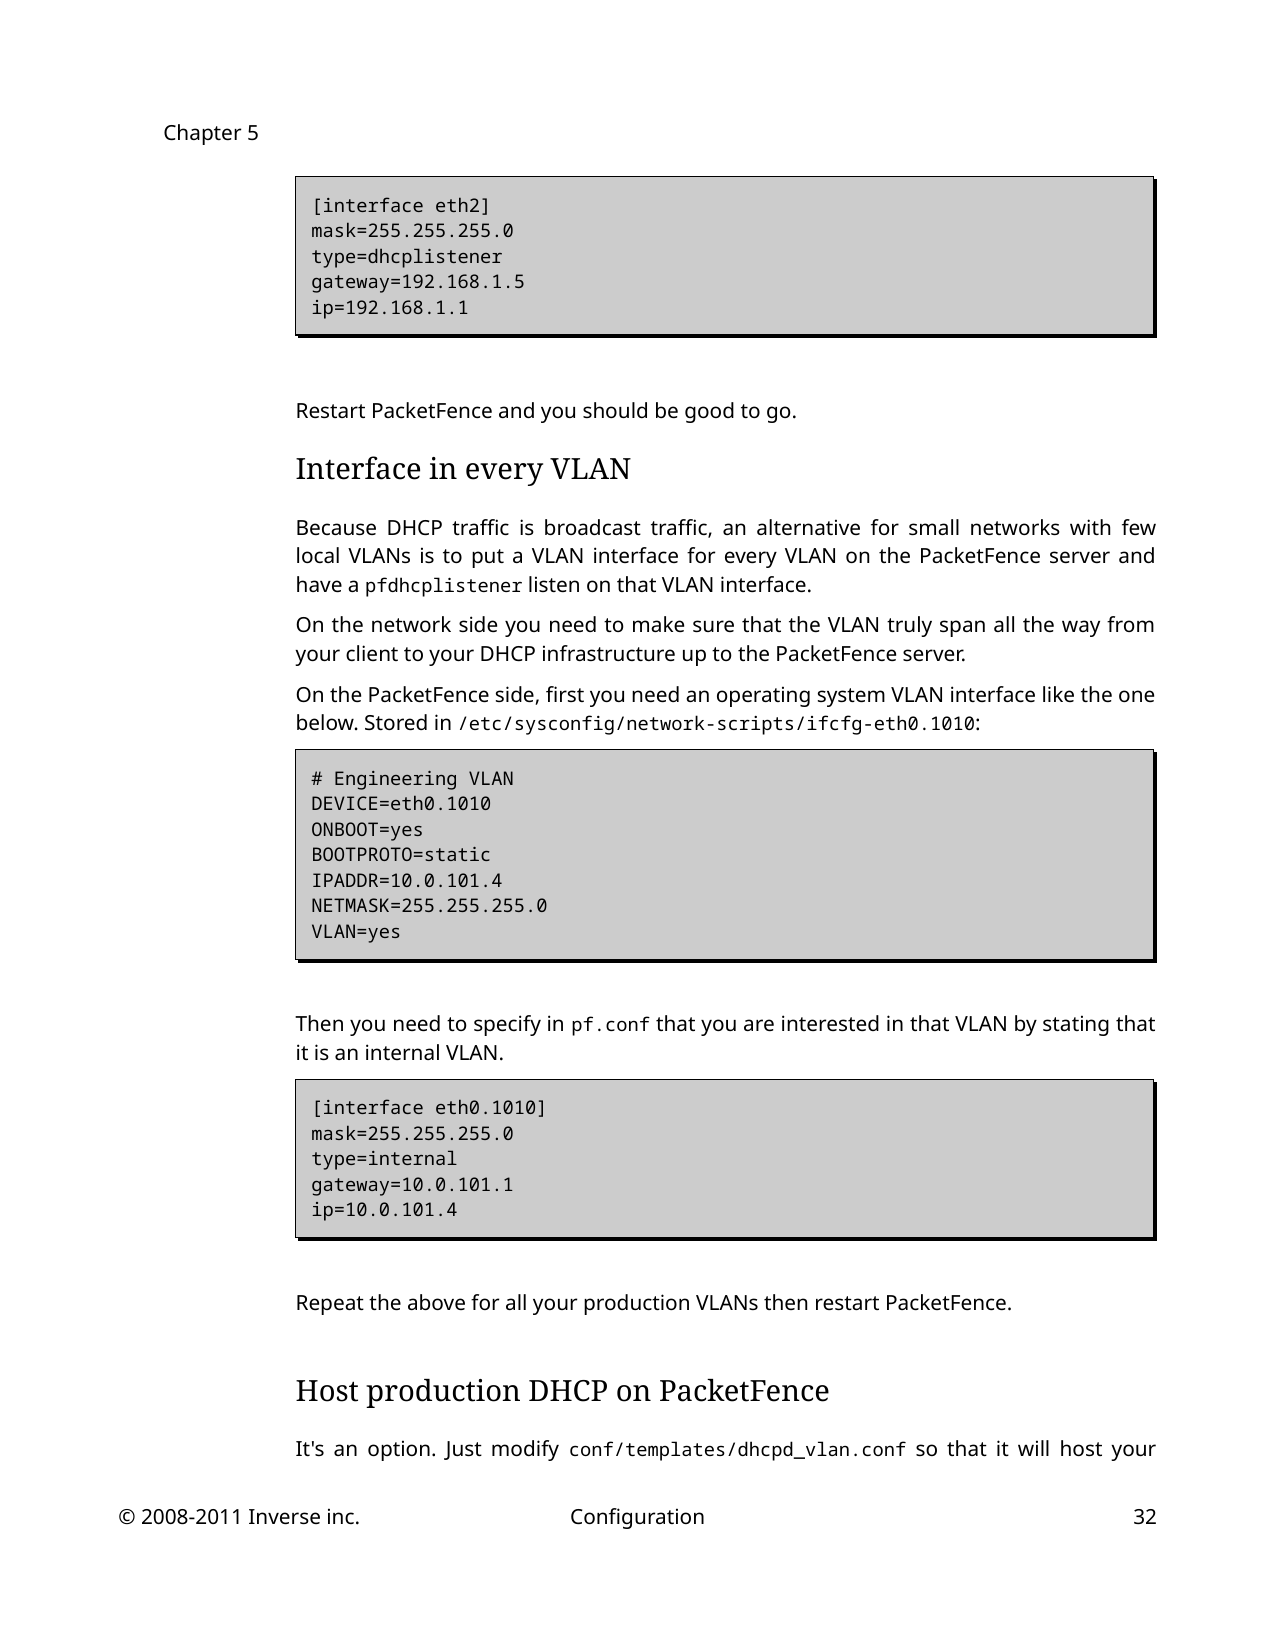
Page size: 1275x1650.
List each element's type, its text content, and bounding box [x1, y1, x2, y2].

text On the network side you need to make sure that the VLAN truly span all the way from your client to your DHCP infrastructure up to the PacketFence server. [295, 611, 1157, 667]
text It's an option. Just modify conf/templates/dhcpd_vlan.conf so that it will host your [295, 1434, 1157, 1463]
text [interface eth2] mask=255.255.255.0 type=dhcplistener gateway=192.168.1.5 ip=192.168.1.1 [296, 177, 1153, 334]
text [interface eth0.1010] mask=255.255.255.0 type=internal gateway=10.0.101.1 ip=10.0.101.4 [296, 1080, 1153, 1237]
subtitle Interface in every VLAN [295, 448, 1157, 488]
text Restart PacketFence and you should be good to go. [295, 396, 1157, 425]
text Then you need to specify in pf.conf that you are interested in that VLAN by stating that it is an internal VLAN. [295, 1009, 1157, 1066]
text Repeat the above for all your production VLANs then restart PacketFence. [295, 1288, 1157, 1316]
text # Engineering VLAN DEVICE=eth0.1010 ONBOOT=yes BOOTPROTO=static IPADDR=10.0.101.4 NETMASK=255.255.255.0 VLAN=yes [296, 750, 1153, 959]
text On the PacketFence side, first you need an operating system VLAN interface like the one below. Stored in /etc/sysconfig/network-scripts/ifcfg-eth0.1010: [295, 680, 1157, 737]
text Because DHCP traffic is broadcast traffic, an alternative for small networks with few local VLANs is to put a VLAN interface for every VLAN on the PacketFence server and have a pfdhcplistener listen on that VLAN interface. [295, 513, 1157, 598]
subtitle Host production DHCP on PacketFence [295, 1370, 1157, 1409]
